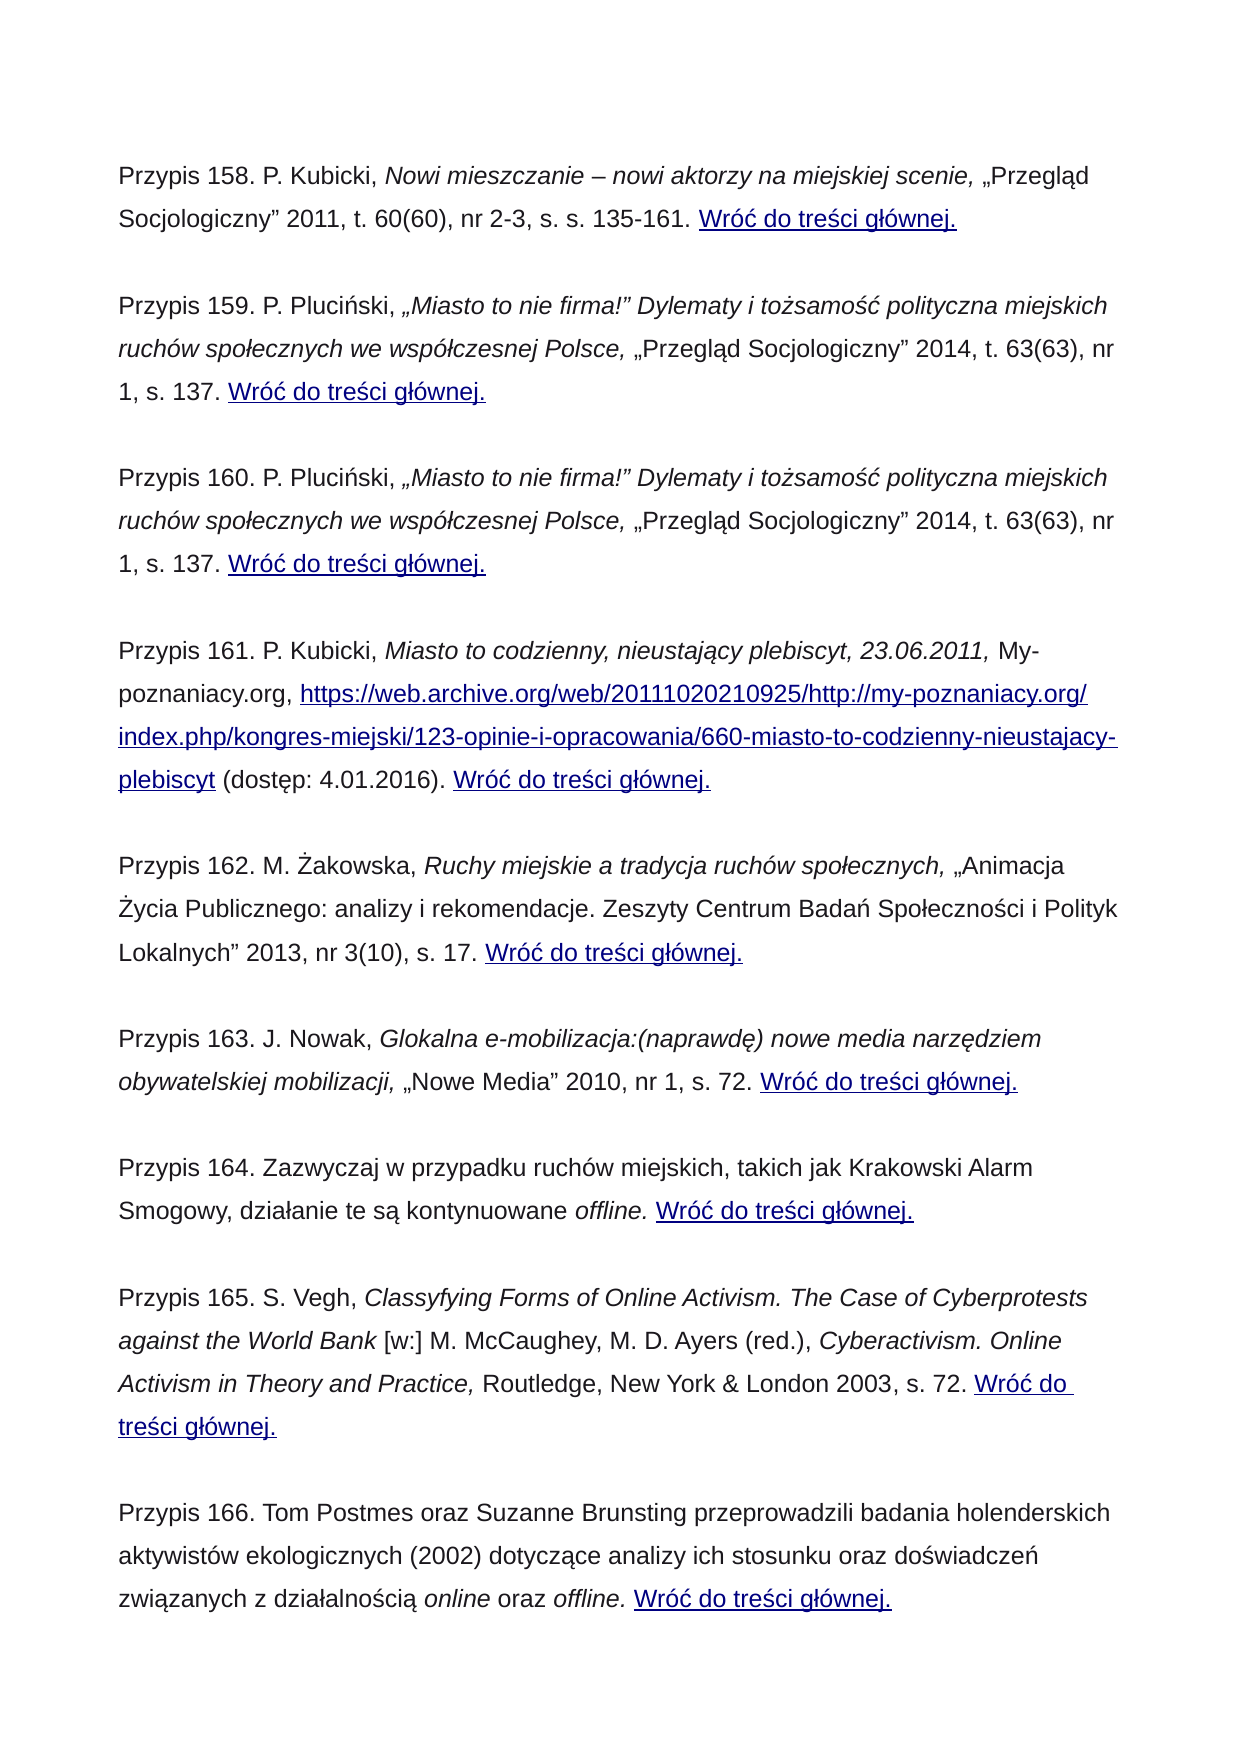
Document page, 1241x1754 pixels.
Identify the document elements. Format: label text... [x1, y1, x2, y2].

text Przypis 164. Zazwyczaj w przypadku ruchów miejskich, takich jak Krakowski Alarm Smogowy, działanie te są kontynuowane offline. Wróć do treści głównej. [118, 1153, 1122, 1225]
text Przypis 161. P. Kubicki, Miasto to codzienny, nieustający plebiscyt, 23.06.2011, My-poznaniacy.org, https://web.archive.org/web/20111020210925/http://my-poznaniacy.org/index.php/kongres-miejski/123-opinie-i-opracowania/660-miasto-to-codzienny-nieustajacy-plebiscyt (dostęp: 4.01.2016). Wróć do treści głównej. [118, 636, 1122, 794]
text Przypis 162. M. Żakowska, Ruchy miejskie a tradycja ruchów społecznych, „Animacja Życia Publicznego: analizy i rekomendacje. Zeszyty Centrum Badań Społeczności i Polityk Lokalnych” 2013, nr 3(10), s. 17. Wróć do treści głównej. [118, 851, 1122, 966]
text Przypis 165. S. Vegh, Classyfying Forms of Online Activism. The Case of Cyberprotests against the World Bank [w:] M. McCaughey, M. D. Ayers (red.), Cyberactivism. Online Activism in Theory and Practice, Routledge, New York & London 2003, s. 72. Wróć do treści głównej. [118, 1282, 1122, 1441]
text Przypis 166. Tom Postmes oraz Suzanne Brunsting przeprowadzili badania holenderskich aktywistów ekologicznych (2002) dotyczące analizy ich stosunku oraz doświadczeń związanych z działalnością online oraz offline. Wróć do treści głównej. [118, 1498, 1122, 1613]
text Przypis 163. J. Nowak, Glokalna e-mobilizacja:(naprawdę) nowe media narzędziem obywatelskiej mobilizacji, „Nowe Media” 2010, nr 1, s. 72. Wróć do treści głównej. [118, 1024, 1122, 1096]
text Przypis 158. P. Kubicki, Nowi mieszczanie – nowi aktorzy na miejskiej scenie, „Przegląd Socjologiczny” 2011, t. 60(60), nr 2-3, s. s. 135-161. Wróć do treści głównej. [118, 161, 1122, 233]
text Przypis 159. P. Pluciński, „Miasto to nie firma!” Dylematy i tożsamość polityczna miejskich ruchów społecznych we współczesnej Polsce, „Przegląd Socjologiczny” 2014, t. 63(63), nr 1, s. 137. Wróć do treści głównej. [118, 291, 1122, 406]
text Przypis 160. P. Pluciński, „Miasto to nie firma!” Dylematy i tożsamość polityczna miejskich ruchów społecznych we współczesnej Polsce, „Przegląd Socjologiczny” 2014, t. 63(63), nr 1, s. 137. Wróć do treści głównej. [118, 463, 1122, 578]
